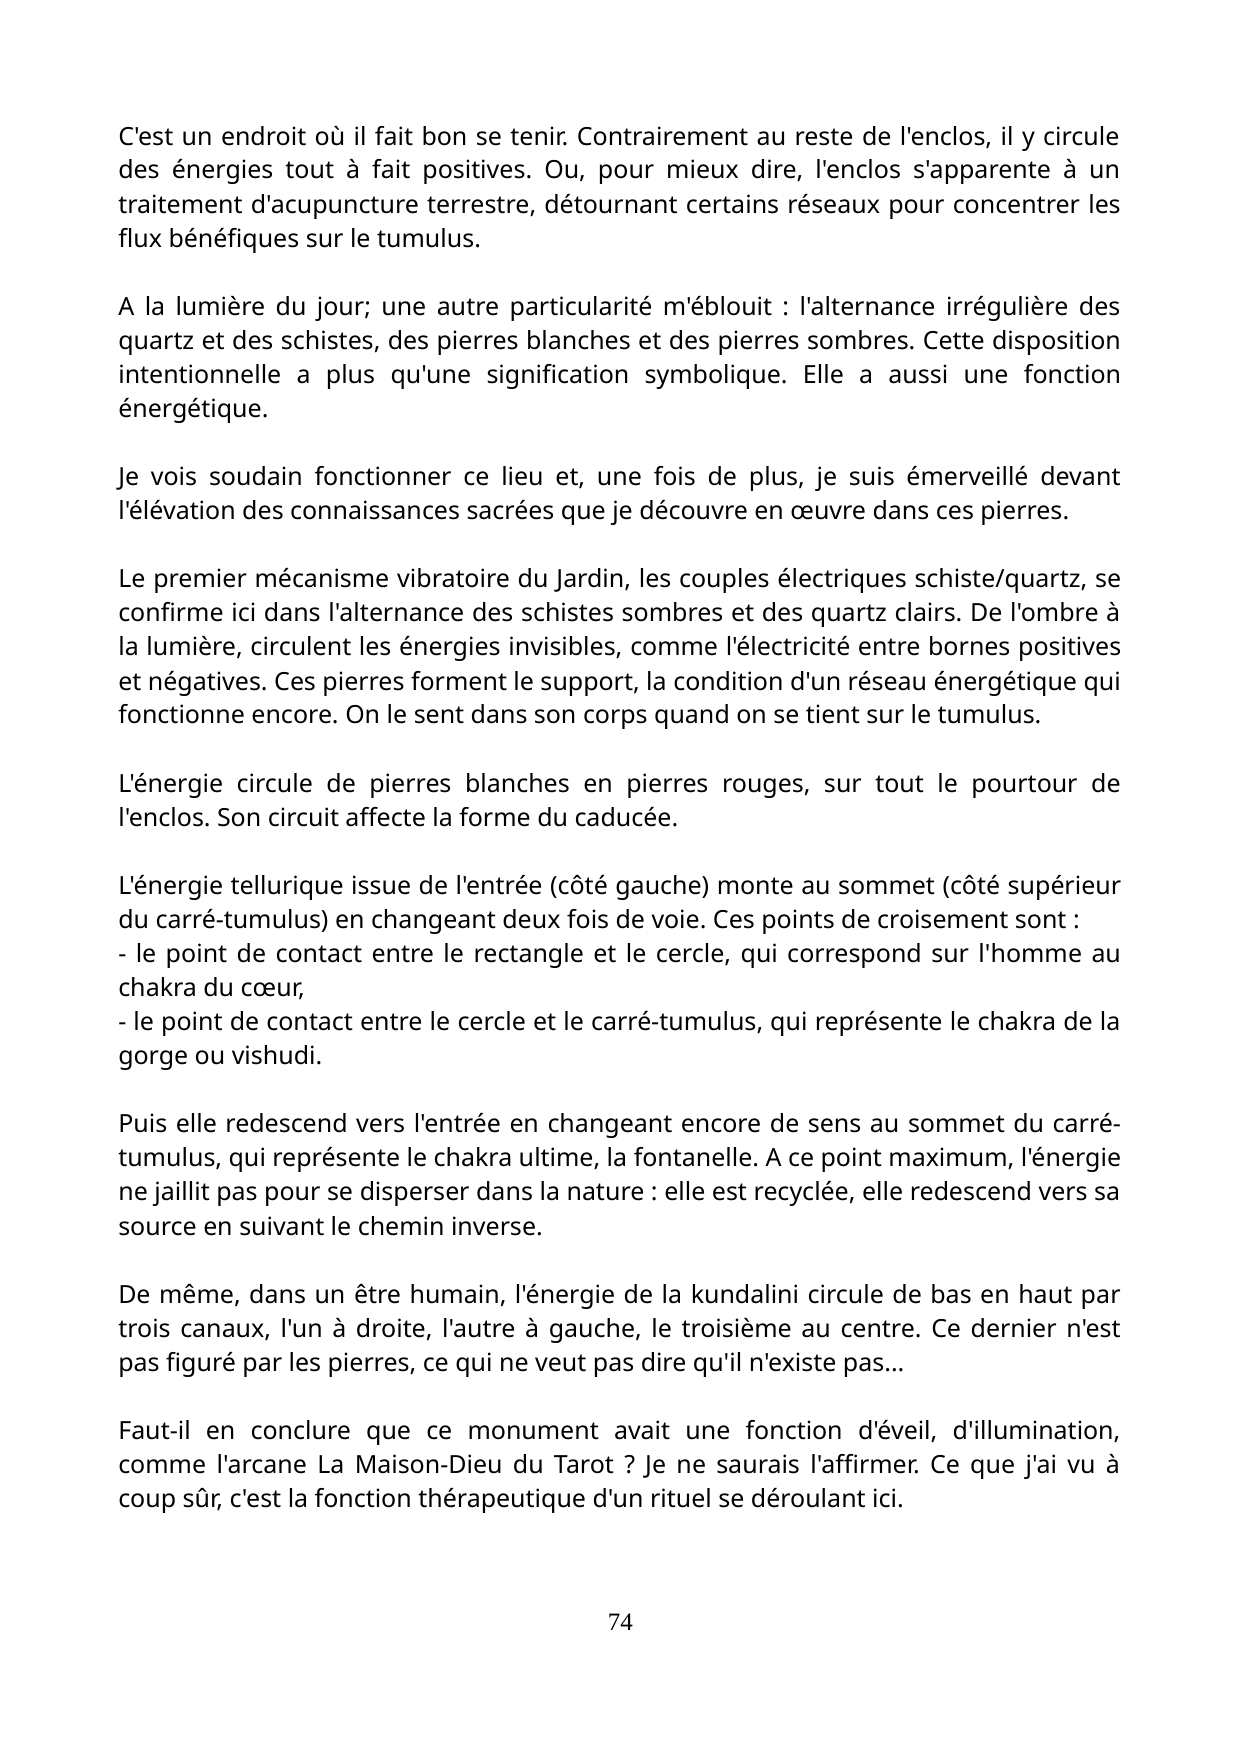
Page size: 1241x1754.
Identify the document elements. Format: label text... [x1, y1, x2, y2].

text De même, dans un être humain, l'énergie de la kundalini circule de bas en haut par trois canaux, l'un à droite, l'autre à gauche, le troisième au centre. Ce dernier n'est pas figuré par les pierres, ce qui ne veut pas dire qu'il n'existe pas... [118, 1276, 1122, 1378]
text Je vois soudain fonctionner ce lieu et, une fois de plus, je suis émerveillé devant l'élévation des connaissances sacrées que je découvre en œuvre dans ces pierres. [118, 459, 1122, 527]
text L'énergie tellurique issue de l'entrée (côté gauche) monte au sommet (côté supérieur du carré-tumulus) en changeant deux fois de voie. Ces points de croisement sont : [118, 867, 1122, 936]
text Faut-il en conclure que ce monument avait une fonction d'éveil, d'illumination, comme l'arcane La Maison-Dieu du Tarot ? Je ne saurais l'affirmer. Ce que j'ai vu à coup sûr, c'est la fonction thérapeutique d'un rituel se déroulant ici. [118, 1412, 1122, 1515]
text - le point de contact entre le rectangle et le cercle, qui correspond sur l'homme au chakra du cœur, [118, 936, 1122, 1004]
text L'énergie circule de pierres blanches en pierres rouges, sur tout le pourtour de l'enclos. Son circuit affecte la forme du caducée. [118, 765, 1122, 833]
text C'est un endroit où il fait bon se tenir. Contrairement au reste de l'enclos, il y circule des énergies tout à fait positives. Ou, pour mieux dire, l'enclos s'apparente à un traitement d'acupuncture terrestre, détournant certains réseaux pour concentrer les flux bénéfiques sur le tumulus. [118, 118, 1122, 254]
text Le premier mécanisme vibratoire du Jardin, les couples électriques schiste/quartz, se confirme ici dans l'alternance des schistes sombres et des quartz clairs. De l'ombre à la lumière, circulent les énergies invisibles, comme l'électricité entre bornes positives et négatives. Ces pierres forment le support, la condition d'un réseau énergétique qui fonctionne encore. On le sent dans son corps quand on se tient sur le tumulus. [118, 561, 1122, 731]
text - le point de contact entre le cercle et le carré-tumulus, qui représente le chakra de la gorge ou vishudi. [118, 1004, 1122, 1072]
text A la lumière du jour; une autre particularité m'éblouit : l'alternance irrégulière des quartz et des schistes, des pierres blanches et des pierres sombres. Cette disposition intentionnelle a plus qu'une signification symbolique. Elle a aussi une fonction énergétique. [118, 288, 1122, 425]
text Puis elle redescend vers l'entrée en changeant encore de sens au sommet du carré-tumulus, qui représente le chakra ultime, la fontanelle. A ce point maximum, l'énergie ne jaillit pas pour se disperser dans la nature : elle est recyclée, elle redescend vers sa source en suivant le chemin inverse. [118, 1106, 1122, 1242]
